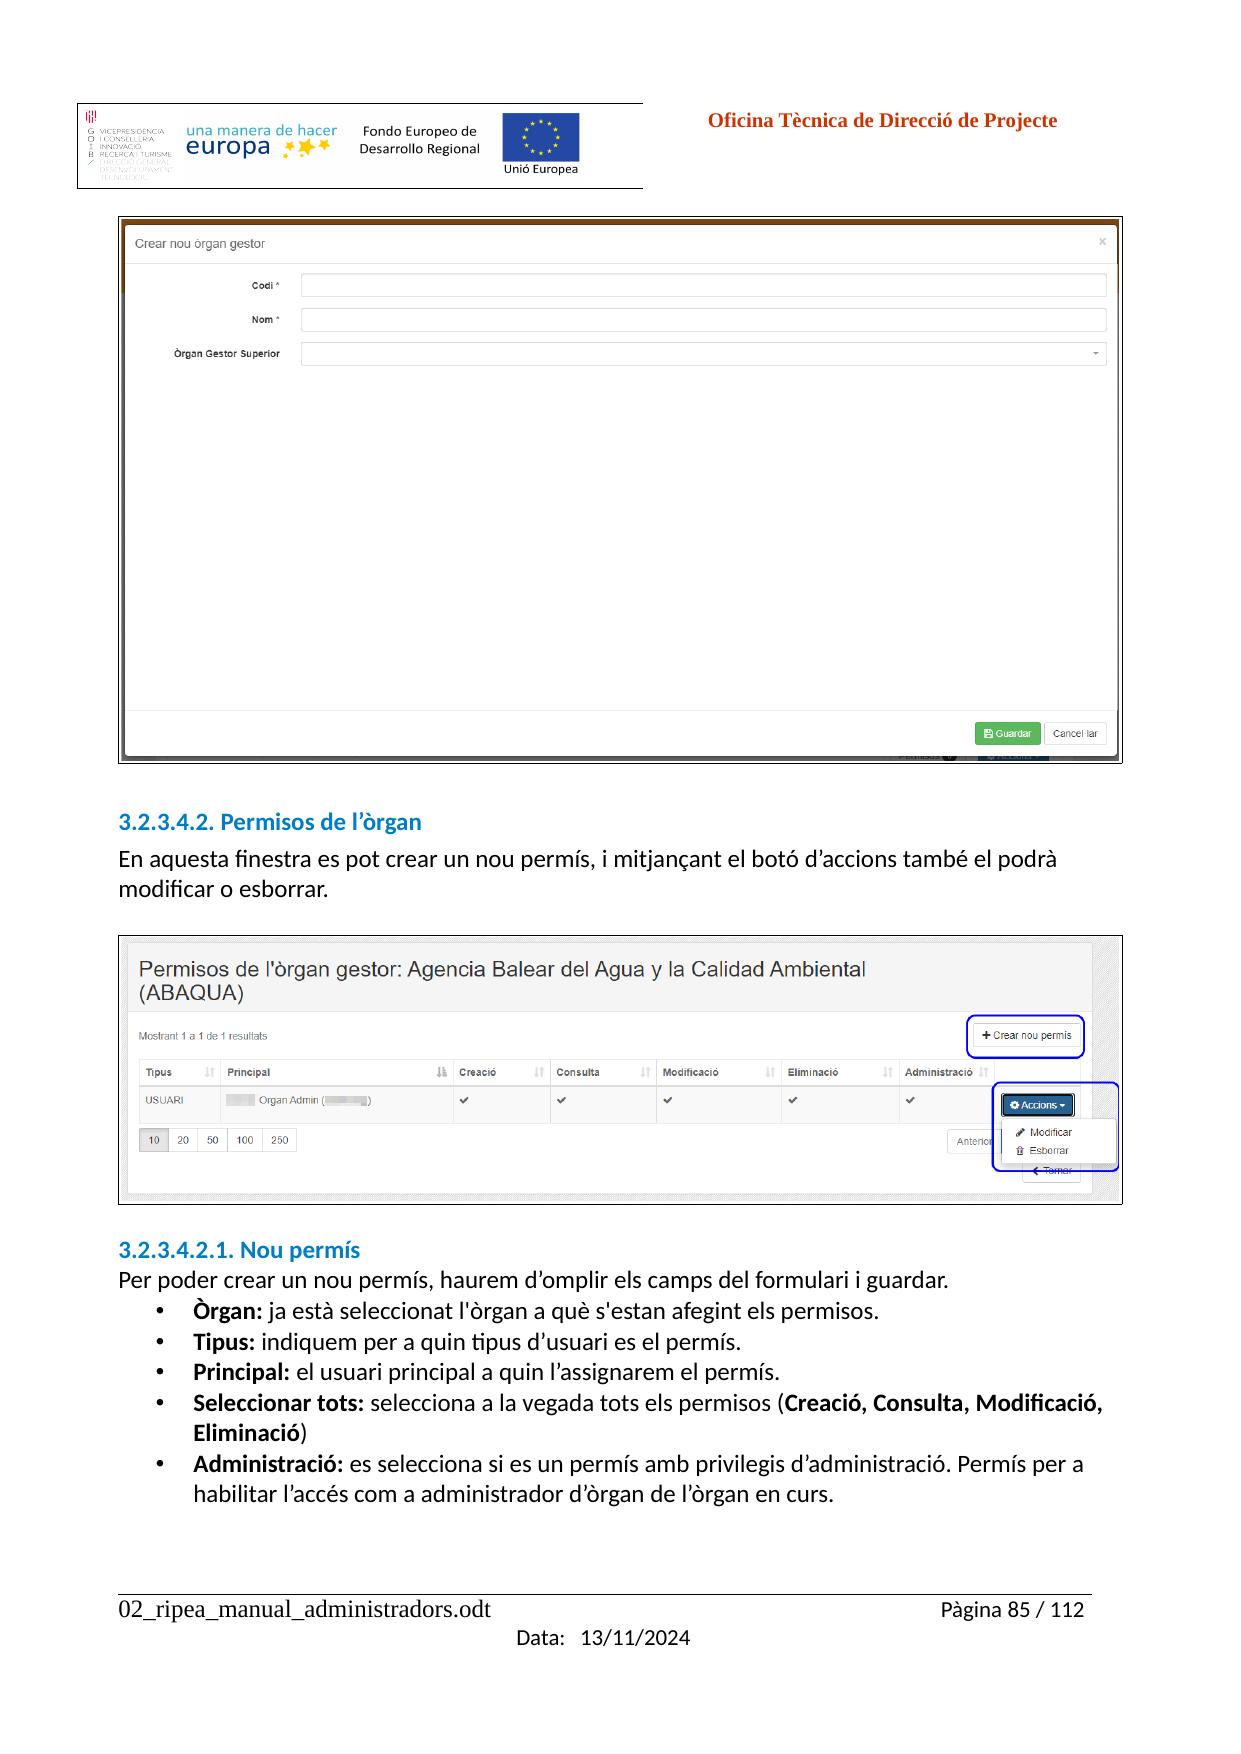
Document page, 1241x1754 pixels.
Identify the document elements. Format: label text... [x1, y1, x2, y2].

picture [121, 937, 1119, 1201]
subtitle 3.2.3.4.2.1. Nou permís [118, 1234, 1122, 1265]
list Seleccionar tots: selecciona a la vegada tots els permisos (Creació, Consulta, Modificació, Eliminació) [156, 1387, 1122, 1448]
picture [82, 108, 178, 182]
picture [121, 219, 1119, 761]
list Principal: el usuari principal a quin l’assignarem el permís. [156, 1356, 1122, 1387]
text En aquesta finestra es pot crear un nou permís, i mitjançant el botó d’accions també el podrà modificar o esborrar. [118, 843, 1122, 904]
subtitle 3.2.3.4.2. Permisos de l’òrgan [118, 806, 1122, 837]
picture [184, 108, 585, 182]
text Per poder crear un nou permís, haurem d’omplir els camps del formulari i guardar. [118, 1265, 1122, 1295]
list Tipus: indiquem per a quin tipus d’usuari es el permís. [156, 1326, 1122, 1356]
list Òrgan: ja està seleccionat l'òrgan a què s'estan afegint els permisos. [156, 1295, 1122, 1326]
list Administració: es selecciona si es un permís amb privilegis d’administració. Permís per a habilitar l’accés com a administrador d’òrgan de l’òrgan en curs. [156, 1448, 1122, 1509]
